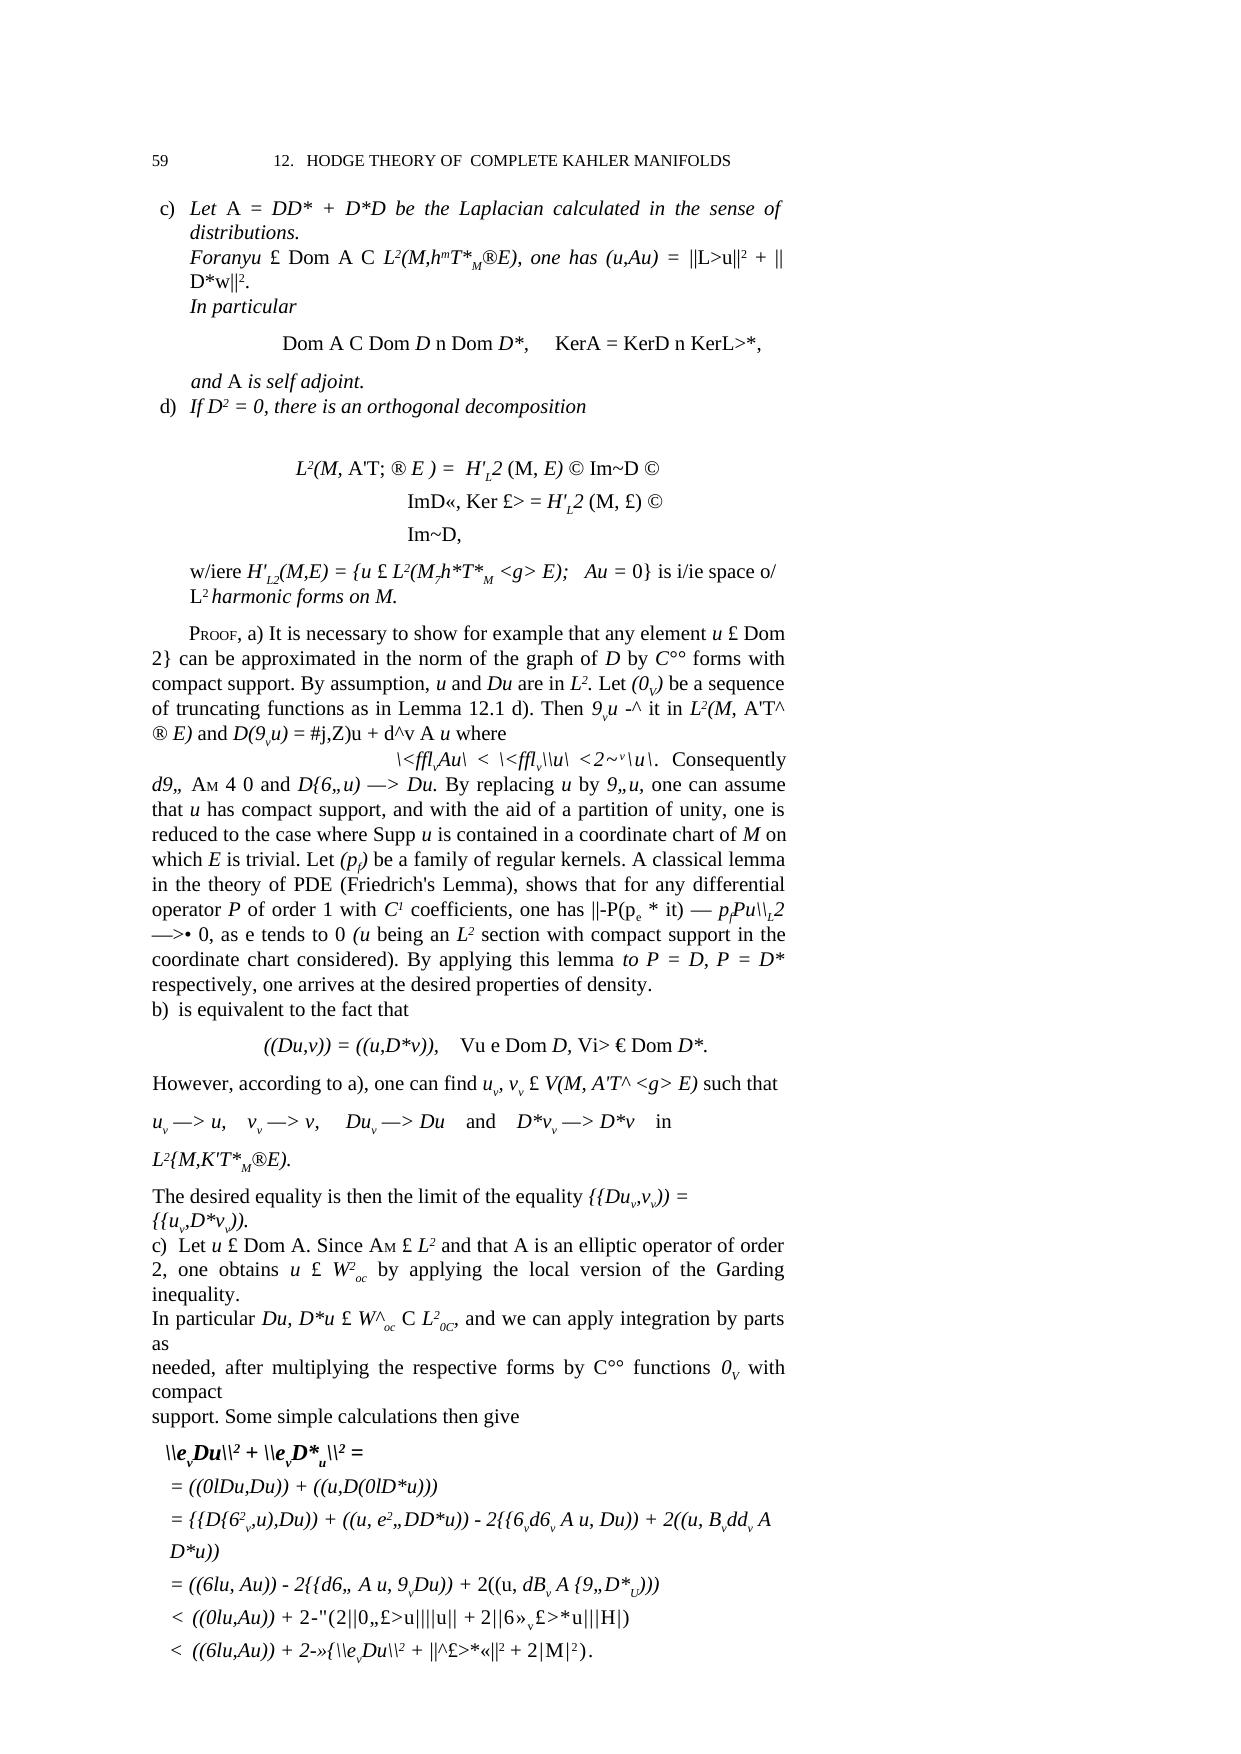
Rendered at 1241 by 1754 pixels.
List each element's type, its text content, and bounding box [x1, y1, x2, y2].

text and A is self adjoint. [191, 369, 786, 393]
text 59 [152, 151, 227, 170]
text c) Let u £ Dom A. Since Am £ L2 and that A is an elliptic operator of order 2, one obtains u £ W2oc by applying the local version of the Garding inequality. In particular Du, D*u £ W^oc C L20C, and we can apply integration by parts as needed, after multiplying the respective forms by C°° functions 0V with compact support. Some simple calculations then give [152, 1232, 785, 1428]
text \\evDu\\2 + \\evD*u\\2 = [164, 1435, 786, 1467]
text The desired equality is then the limit of the equality {{Duv,vv)) = {{uv,D*vv)). [152, 1183, 786, 1232]
text = ((0lDu,Du)) + ((u,D(0lD*u))) [169, 1468, 786, 1500]
text Dom A C Dom D n Dom D*, KerA = KerD n KerL>*, [282, 331, 786, 355]
text = ((6lu, Au)) - 2{{d6„ A u, 9vDu)) + 2((u, dBv A {9„D*U))) [169, 1565, 786, 1598]
text w/iere H'L2(M,E) = {u £ L2(M7h*T*M <g> E); Au = 0} is i/ie space o/ L2 harmonic forms on M. [189, 558, 786, 608]
list ((0lu,Au)) + 2-"(2||0„£>u||||u|| + 2||6»v£>*u|||H|) [170, 1599, 786, 1631]
text b) is equivalent to the fact that [152, 996, 786, 1021]
list ((6lu,Au)) + 2-»{\\evDu\\2 + ||^£>*«||2 + 2|M|2). [170, 1632, 786, 1664]
text Proof, a) It is necessary to show for example that any element u £ Dom 2} can be approximated in the norm of the graph of D by C°° forms with compact support. By assumption, u and Du are in L2. Let (0V) be a sequence of truncating functions as in Lemma 12.1 d). Then 9vu -^ it in L2(M, A'T^ ® E) and D(9vu) = #j,Z)u + d^v A u where [152, 620, 785, 745]
text L2(M, A'T; ®E)= H'L2 (M, E) © Im~D © ImD«, Ker £> = H'L2 (M, £) © Im~D, [296, 449, 672, 548]
text d) If D2 = 0, there is an orthogonal decomposition [159, 394, 786, 418]
text \<fflvAu\ < \<fflv\\u\ <2~v\u\. Consequently d9„ Am 4 0 and D{6„u) —> Du. By replacing u by 9„u, one can assume that u has compact support, and with the aid of a partition of unity, one is reduced to the case where Supp u is contained in a coordinate chart of M on which E is trivial. Let (pf) be a family of regular kernels. A classical lemma in the theory of PDE (Friedrich's Lemma), shows that for any differential operator P of order 1 with C1 coefficients, one has ||-P(pe * it) — pfPu\\L2 —>• 0, as e tends to 0 (u being an L2 section with compact support in the coordinate chart considered). By applying this lemma to P = D, P = D* respectively, one arrives at the desired properties of density. [152, 746, 786, 996]
text c) Let A = DD* + D*D be the Laplacian calculated in the sense of distributions. Foranyu £ Dom A C L2(M,hmT*M®E), one has (u,Au) = ||L>u||2 + ||D*w||2. In particular [159, 196, 783, 318]
text 12. HODGE THEORY OF COMPLETE KAHLER MANIFOLDS [273, 151, 786, 170]
text ((Du,v)) = ((u,D*v)), Vu e Dom D, Vi> € Dom D*. However, according to a), one can find uv, vv £ V(M, A'T^ <g> E) such that uv —> u, vv —> v, Duv —> Du and D*vv —> D*v in L2{M,K'T*M®E). [152, 1022, 786, 1174]
text = {{D{62v,u),Du)) + ((u, e2„DD*u)) - 2{{6vd6v A u, Du)) + 2((u, Bvddv A D*u)) [169, 1500, 786, 1565]
